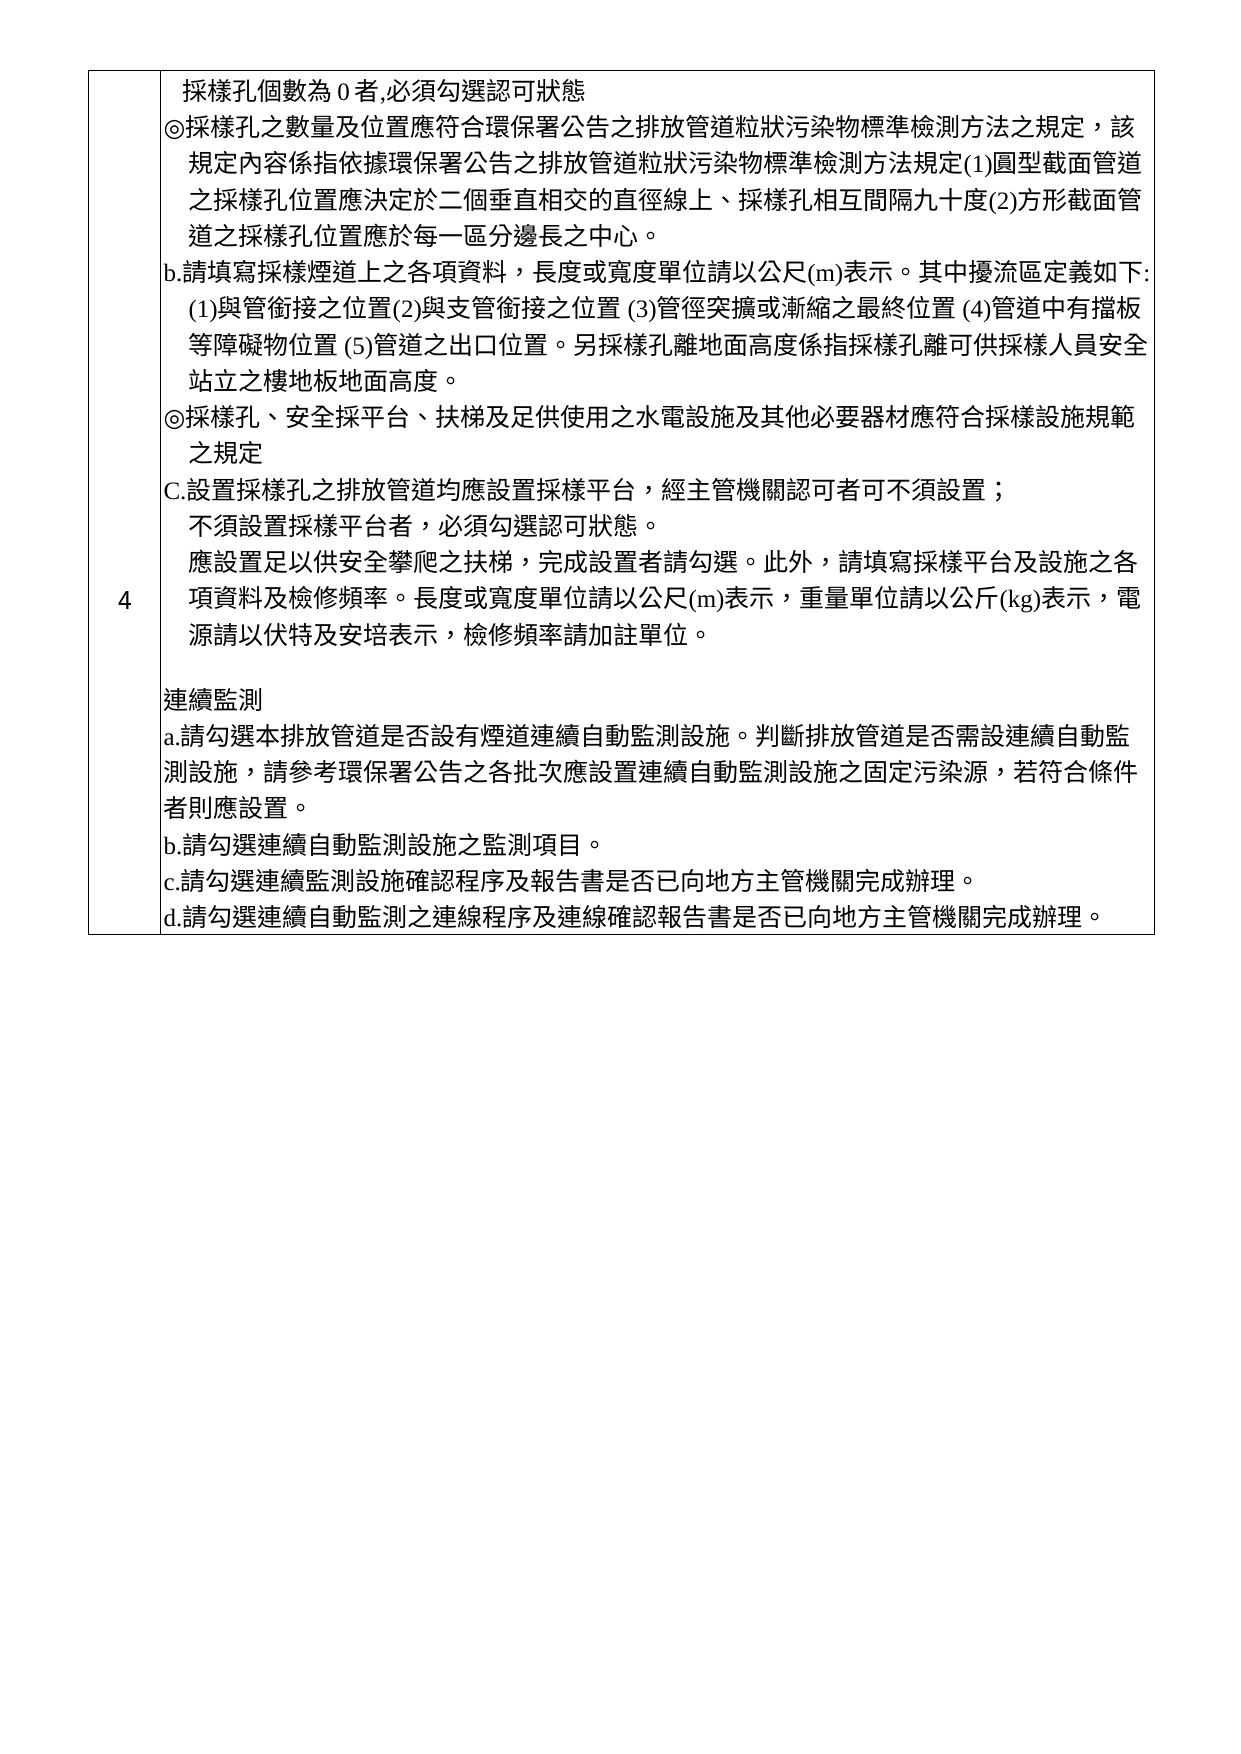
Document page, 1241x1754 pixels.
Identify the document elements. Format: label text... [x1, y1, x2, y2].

table_cell 4 [89, 71, 160, 934]
table_cell 採樣孔個數為0者,必須勾選認可狀態 ◎採樣孔之數量及位置應符合環保署公告之排放管道粒狀污染物標準檢測方法之規定，該規定內容係指依據環保署公告之排放管道粒狀污染物標準檢測方法規定(1)圓型截面管道之採樣孔位置應決定於二個垂直相交的直徑線上、採樣孔相互間隔九十度(2)方形截面管道之採樣孔位置應於每一區分邊長之中心。 b.請填寫採樣煙道上之各項資料，長度或寬度單位請以公尺(m)表示。其中擾流區定義如下:(1)與管銜接之位置(2)與支管銜接之位置 (3)管徑突擴或漸縮之最終位置 (4)管道中有擋板等障礙物位置 (5)管道之出口位置。另採樣孔離地面高度係指採樣孔離可供採樣人員安全站立之樓地板地面高度。 ◎採樣孔、安全採平台、扶梯及足供使用之水電設施及其他必要器材應符合採樣設施規範之規定 C.設置採樣孔之排放管道均應設置採樣平台，經主管機關認可者可不須設置； 不須設置採樣平台者，必須勾選認可狀態。 應設置足以供安全攀爬之扶梯，完成設置者請勾選。此外，請填寫採樣平台及設施之各項資料及檢修頻率。長度或寬度單位請以公尺(m)表示，重量單位請以公斤(kg)表示，電源請以伏特及安培表示，檢修頻率請加註單位。 連續監測 a.請勾選本排放管道是否設有煙道連續自動監測設施。判斷排放管道是否需設連續自動監測設施，請參考環保署公告之各批次應設置連續自動監測設施之固定污染源，若符合條件者則應設置。 b.請勾選連續自動監測設施之監測項目。 c.請勾選連續監測設施確認程序及報告書是否已向地方主管機關完成辦理。 d.請勾選連續自動監測之連線程序及連線確認報告書是否已向地方主管機關完成辦理。 [161, 71, 1154, 934]
